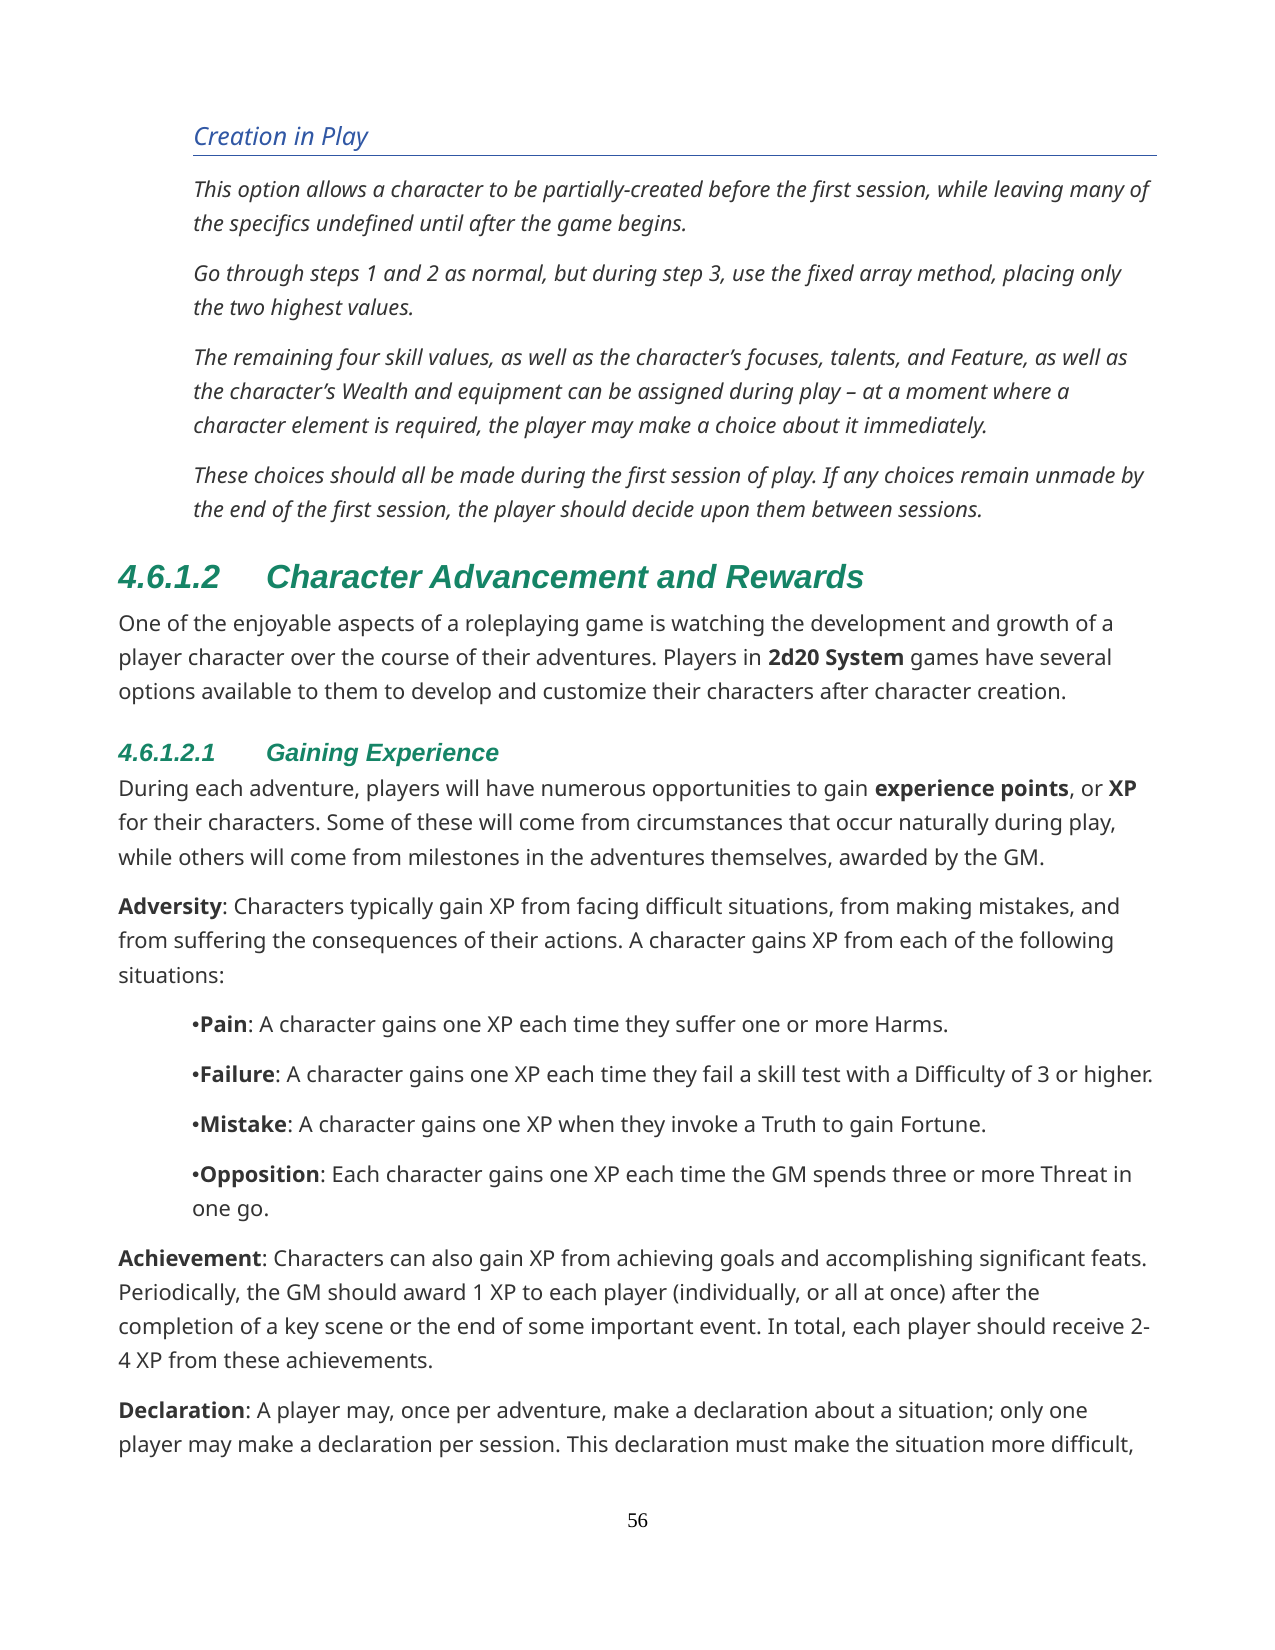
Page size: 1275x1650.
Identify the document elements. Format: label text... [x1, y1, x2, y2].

text During each adventure, players will have numerous opportunities to gain experience points, or XP for their characters. Some of these will come from circumstances that occur naturally during play, while others will come from milestones in the adventures themselves, awarded by the GM. [118, 773, 1157, 871]
text Go through steps 1 and 2 as normal, but during step 3, use the fixed array method, placing only the two highest values. [193, 258, 1157, 322]
subtitle Creation in Play [193, 118, 1157, 155]
text Declaration: A player may, once per adventure, make a declaration about a situation; only one player may make a declaration per session. This declaration must make the situation more difficult, [118, 1395, 1157, 1459]
text The remaining four skill values, as well as the character’s focuses, talents, and Feature, as well as the character’s Wealth and equipment can be assigned during play – at a moment where a character element is required, the player may make a choice about it immediately. [193, 342, 1157, 440]
list Pain: A character gains one XP each time they suffer one or more Harms. [118, 1009, 1157, 1039]
list Mistake: A character gains one XP when they invoke a Truth to gain Fortune. [118, 1109, 1157, 1139]
text One of the enjoyable aspects of a roleplaying game is watching the development and growth of a player character over the course of their adventures. Players in 2d20 System games have several options available to them to develop and customize their characters after character creation. [118, 608, 1157, 706]
text Achievement: Characters can also gain XP from achieving goals and accomplishing significant feats. Periodically, the GM should award 1 XP to each player (individually, or all at once) after the completion of a key scene or the end of some important event. In total, each player should receive 2-4 XP from these achievements. [118, 1243, 1157, 1375]
list Failure: A character gains one XP each time they fail a skill test with a Difficulty of 3 or higher. [118, 1059, 1157, 1089]
list Opposition: Each character gains one XP each time the GM spends three or more Threat in one go. [118, 1159, 1157, 1223]
subtitle Gaining Experience [118, 738, 1157, 767]
subtitle Character Advancement and Rewards [118, 557, 1157, 595]
text This option allows a character to be partially-created before the first session, while leaving many of the specifics undefined until after the game begins. [193, 174, 1157, 238]
text Adversity: Characters typically gain XP from facing difficult situations, from making mistakes, and from suffering the consequences of their actions. A character gains XP from each of the following situations: [118, 891, 1157, 989]
text These choices should all be made during the first session of play. If any choices remain unmade by the end of the first session, the player should decide upon them between sessions. [193, 460, 1157, 524]
